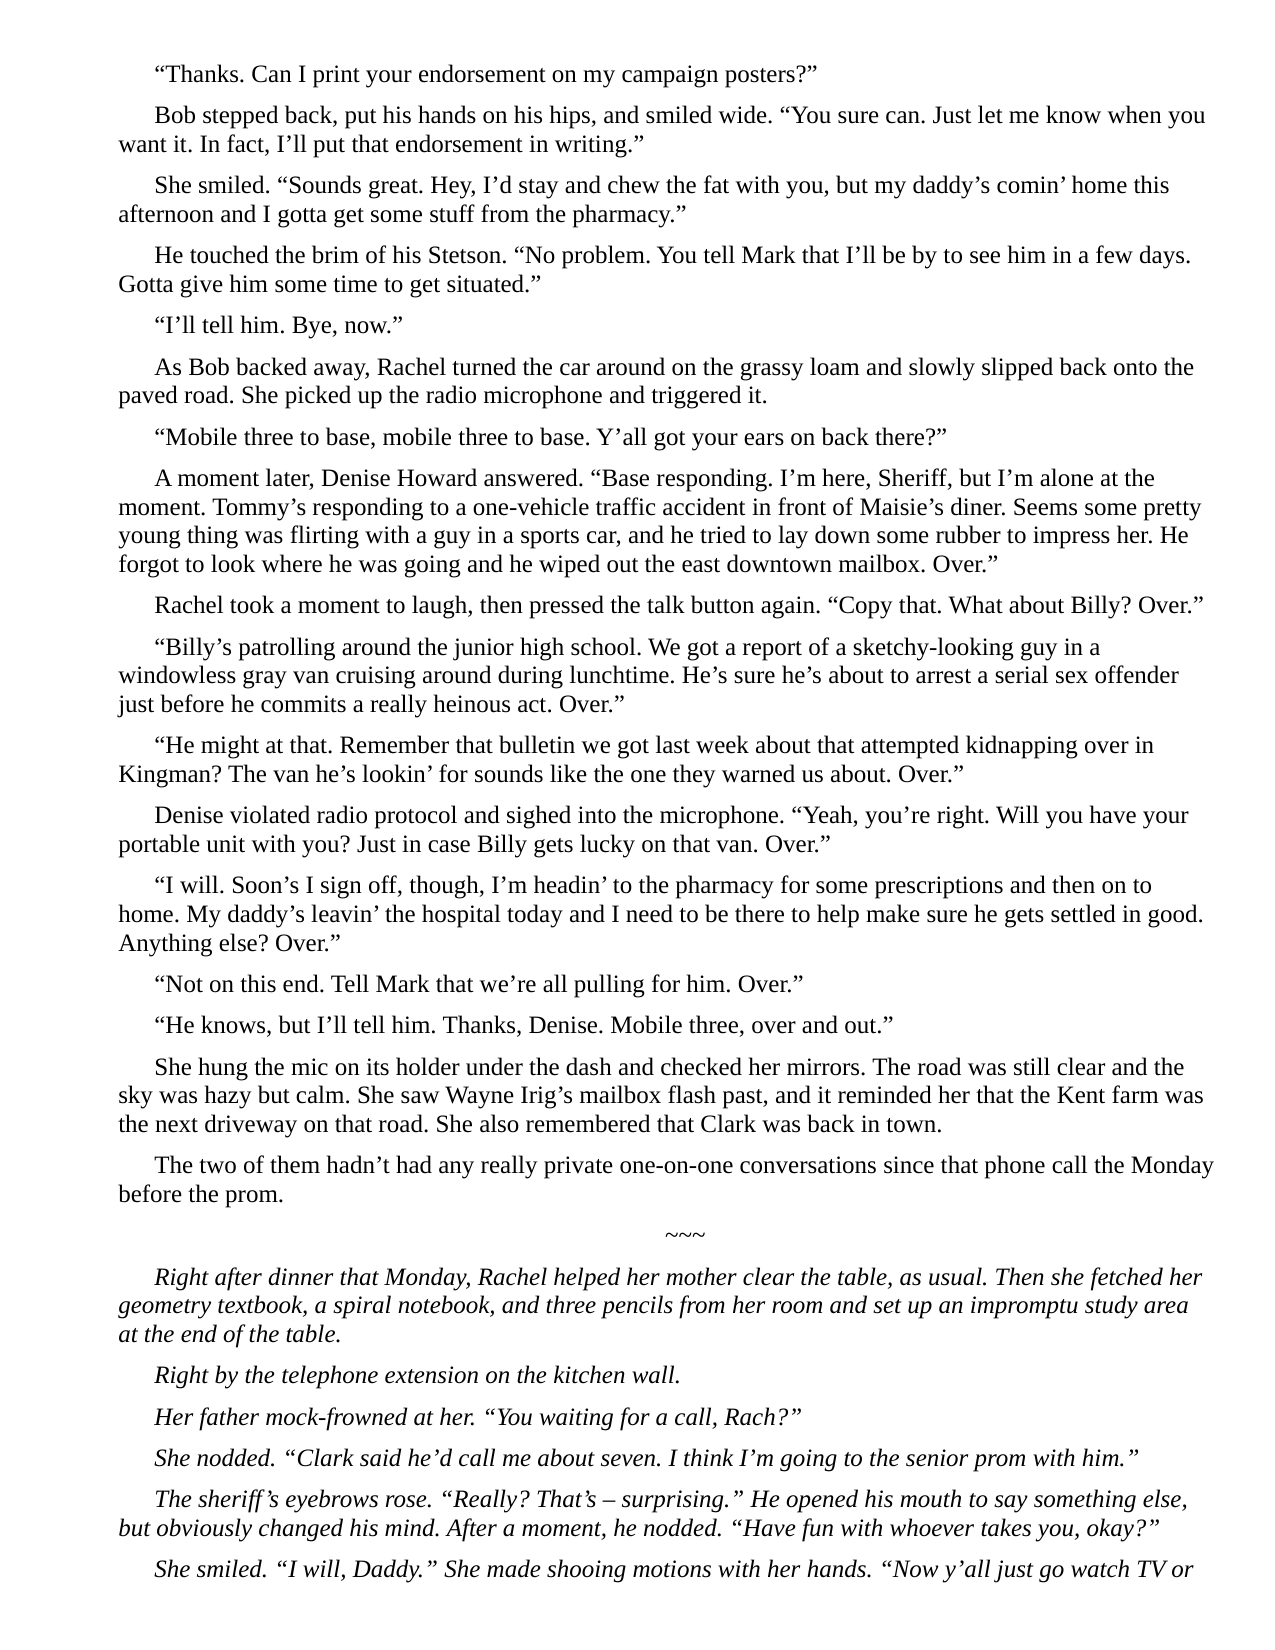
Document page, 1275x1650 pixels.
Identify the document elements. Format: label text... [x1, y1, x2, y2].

text She smiled. “I will, Daddy.” She made shooing motions with her hands. “Now y’all just go watch TV or [118, 1554, 1216, 1583]
text A moment later, Denise Howard answered. “Base responding. I’m here, Sheriff, but I’m alone at the moment. Tommy’s responding to a one-vehicle traffic accident in front of Maisie’s diner. Seems some pretty young thing was flirting with a guy in a sports car, and he tried to lay down some rubber to impress her. He forgot to look where he was going and he wiped out the east downtown mailbox. Over.” [118, 463, 1216, 578]
text He touched the brim of his Stetson. “No problem. You tell Mark that I’ll be by to see him in a few days. Gotta give him some time to get situated.” [118, 240, 1216, 298]
text As Bob backed away, Rachel turned the car around on the grassy loam and slowly slipped back onto the paved road. She picked up the radio microphone and triggered it. [118, 352, 1216, 409]
text “He might at that. Remember that bulletin we got last week about that attempted kidnapping over in Kingman? The van he’s lookin’ for sounds like the one they warned us about. Over.” [118, 730, 1216, 788]
text Bob stepped back, put his hands on his hips, and smiled wide. “You sure can. Just let me know when you want it. In fact, I’ll put that endorsement in writing.” [118, 100, 1216, 158]
text “Mobile three to base, mobile three to base. Y’all got your ears on back there?” [118, 422, 1216, 450]
text Her father mock-frowned at her. “You waiting for a call, Rach?” [118, 1402, 1216, 1430]
text She hung the mic on its holder under the dash and checked her mirrors. The road was still clear and the sky was hazy but calm. She saw Wayne Irig’s mailbox flash past, and it reminded her that the Kent farm was the next driveway on that road. She also remembered that Clark was back in town. [118, 1052, 1216, 1138]
text Denise violated radio protocol and sighed into the microphone. “Yeah, you’re right. Will you have your portable unit with you? Just in case Billy gets lucky on that van. Over.” [118, 800, 1216, 858]
text She smiled. “Sounds great. Hey, I’d stay and chew the fat with you, but my daddy’s comin’ home this afternoon and I gotta get some stuff from the pharmacy.” [118, 170, 1216, 228]
text ~~~ [118, 1220, 1216, 1249]
text “Billy’s patrolling around the junior high school. We got a report of a sketchy-looking guy in a windowless gray van cruising around during lunchtime. He’s sure he’s about to arrest a serial sex offender just before he commits a really heinous act. Over.” [118, 632, 1216, 718]
text Right after dinner that Monday, Rachel helped her mother clear the table, as usual. Then she fetched her geometry textbook, a spiral notebook, and three pencils from her room and set up an impromptu study area at the end of the table. [118, 1262, 1216, 1348]
text She nodded. “Clark said he’d call me about seven. I think I’m going to the senior prom with him.” [118, 1443, 1216, 1472]
text “I’ll tell him. Bye, now.” [118, 310, 1216, 339]
text Right by the telephone extension on the kitchen wall. [118, 1360, 1216, 1389]
text “Thanks. Can I print your endorsement on my campaign posters?” [118, 59, 1216, 88]
text The sheriff’s eyebrows rose. “Really? That’s – surprising.” He opened his mouth to say something else, but obviously changed his mind. After a moment, he nodded. “Have fun with whoever takes you, okay?” [118, 1484, 1216, 1542]
text “He knows, but I’ll tell him. Thanks, Denise. Mobile three, over and out.” [118, 1010, 1216, 1039]
text “Not on this end. Tell Mark that we’re all pulling for him. Over.” [118, 969, 1216, 998]
text Rachel took a moment to laugh, then pressed the talk button again. “Copy that. What about Billy? Over.” [118, 590, 1216, 619]
text The two of them hadn’t had any really private one-on-one conversations since that phone call the Monday before the prom. [118, 1150, 1216, 1208]
text “I will. Soon’s I sign off, though, I’m headin’ to the pharmacy for some prescriptions and then on to home. My daddy’s leavin’ the hospital today and I need to be there to help make sure he gets settled in good. Anything else? Over.” [118, 870, 1216, 957]
